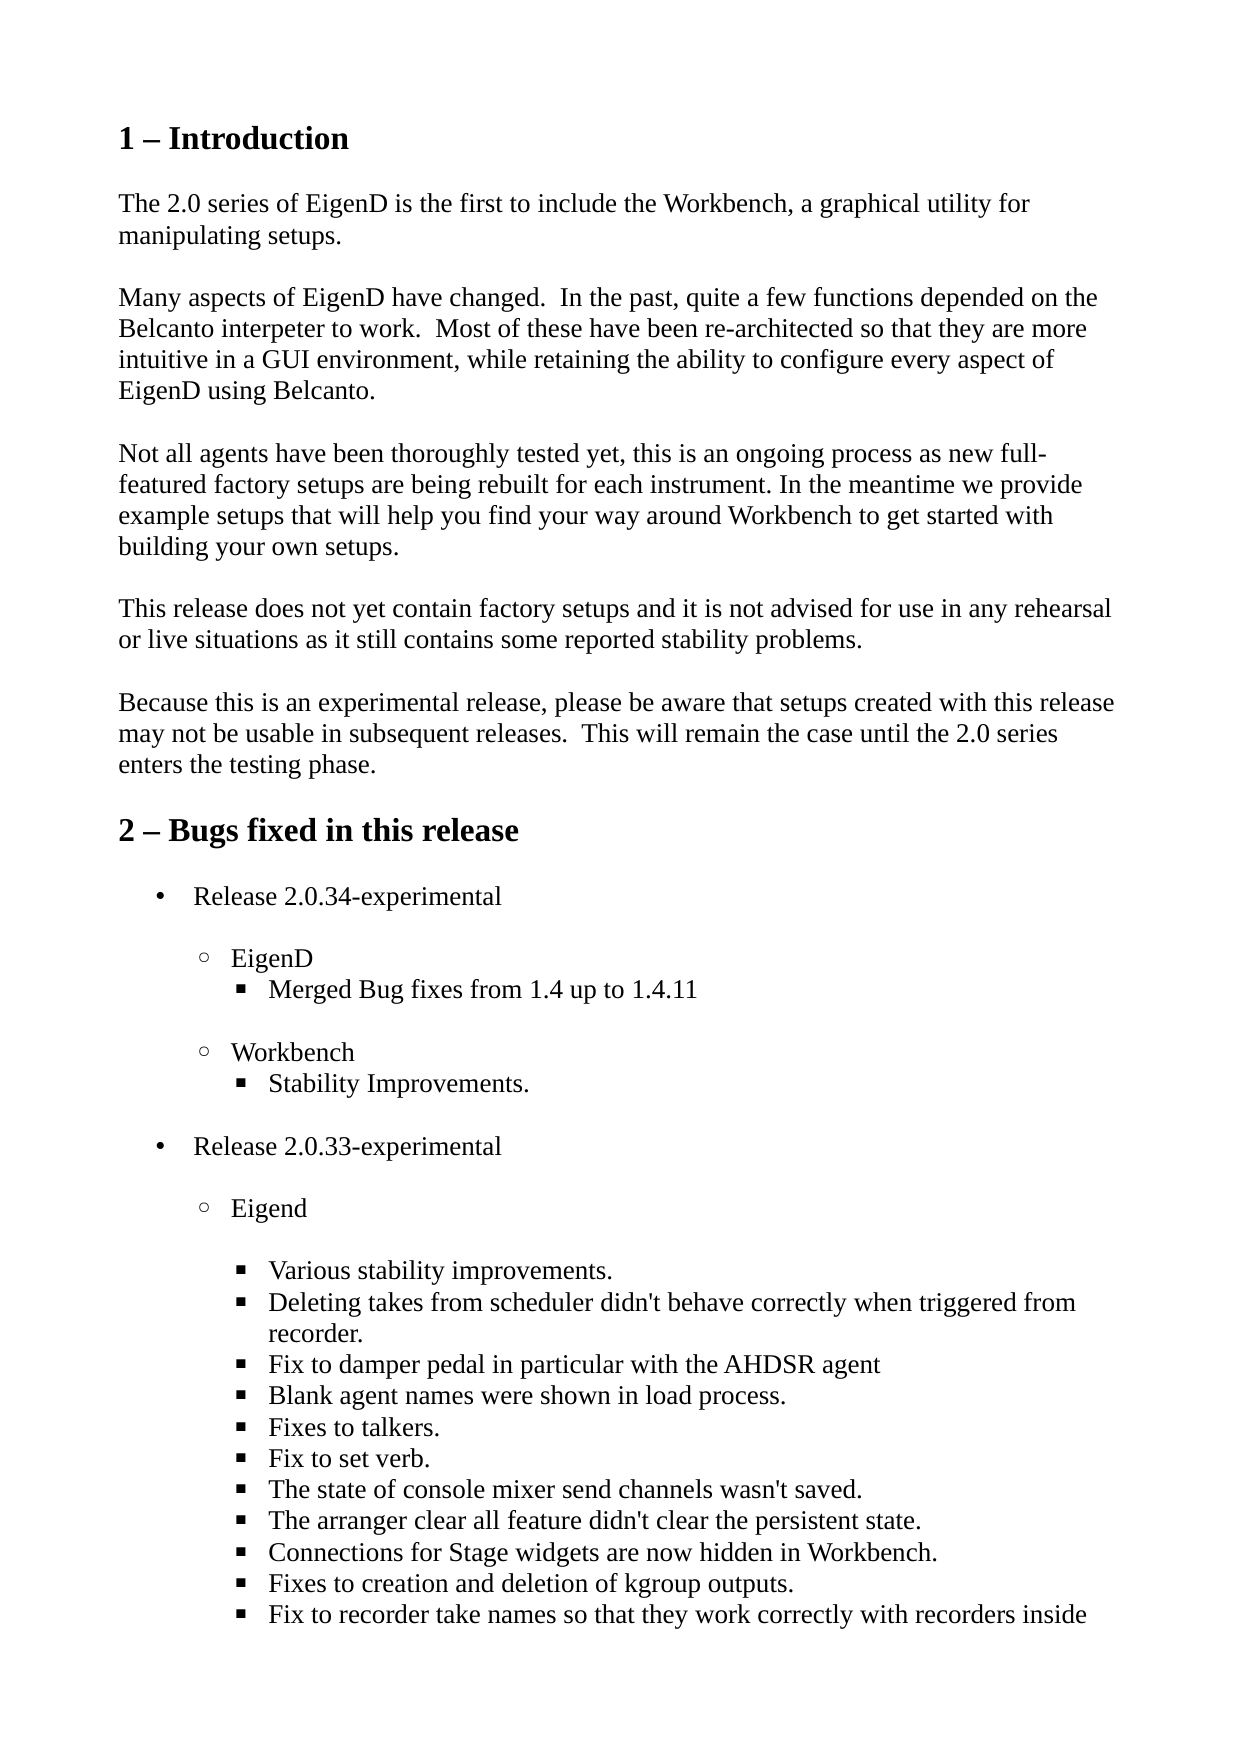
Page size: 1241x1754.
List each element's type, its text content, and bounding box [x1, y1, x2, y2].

text 1 – Introduction [118, 118, 1122, 156]
list Eigend [193, 1192, 1122, 1223]
list EigenD [193, 942, 1122, 974]
list The arranger clear all feature didn't clear the persistent state. [231, 1504, 1122, 1536]
text The 2.0 series of EigenD is the first to include the Workbench, a graphical utility for manipulating setups. [118, 188, 1122, 250]
list Connections for Stage widgets are now hidden in Workbench. [231, 1536, 1122, 1567]
text Not all agents have been thoroughly tested yet, this is an ongoing process as new full-featured factory setups are being rebuilt for each instrument. In the meantime we provide example setups that will help you find your way around Workbench to get started with building your own setups. [118, 437, 1122, 561]
list Release 2.0.34-experimental [156, 880, 1122, 911]
text Many aspects of EigenD have changed. In the past, quite a few functions depended on the Belcanto interpeter to work. Most of these have been re-architected so that they are more intuitive in a GUI environment, while retaining the ability to configure every aspect of EigenD using Belcanto. [118, 281, 1122, 406]
list Workbench [193, 1036, 1122, 1067]
text 2 – Bugs fixed in this release [118, 811, 1122, 849]
list Blank agent names were shown in load process. [231, 1379, 1122, 1411]
list Fixes to talkers. [231, 1411, 1122, 1442]
list Fix to recorder take names so that they work correctly with recorders inside [231, 1598, 1122, 1629]
list Stability Improvements. [231, 1067, 1122, 1098]
list Fixes to creation and deletion of kgroup outputs. [231, 1567, 1122, 1598]
text Because this is an experimental release, please be aware that setups created with this release may not be usable in subsequent releases. This will remain the case until the 2.0 series enters the testing phase. [118, 686, 1122, 779]
text This release does not yet contain factory setups and it is not advised for use in any rehearsal or live situations as it still contains some reported stability problems. [118, 592, 1122, 655]
list Fix to set verb. [231, 1442, 1122, 1473]
list Release 2.0.33-experimental [156, 1130, 1122, 1161]
list Deleting takes from scheduler didn't behave correctly when triggered from recorder. [231, 1286, 1122, 1348]
list The state of console mixer send channels wasn't saved. [231, 1473, 1122, 1504]
list Various stability improvements. [231, 1254, 1122, 1286]
list Fix to damper pedal in particular with the AHDSR agent [231, 1348, 1122, 1379]
list Merged Bug fixes from 1.4 up to 1.4.11 [231, 974, 1122, 1005]
